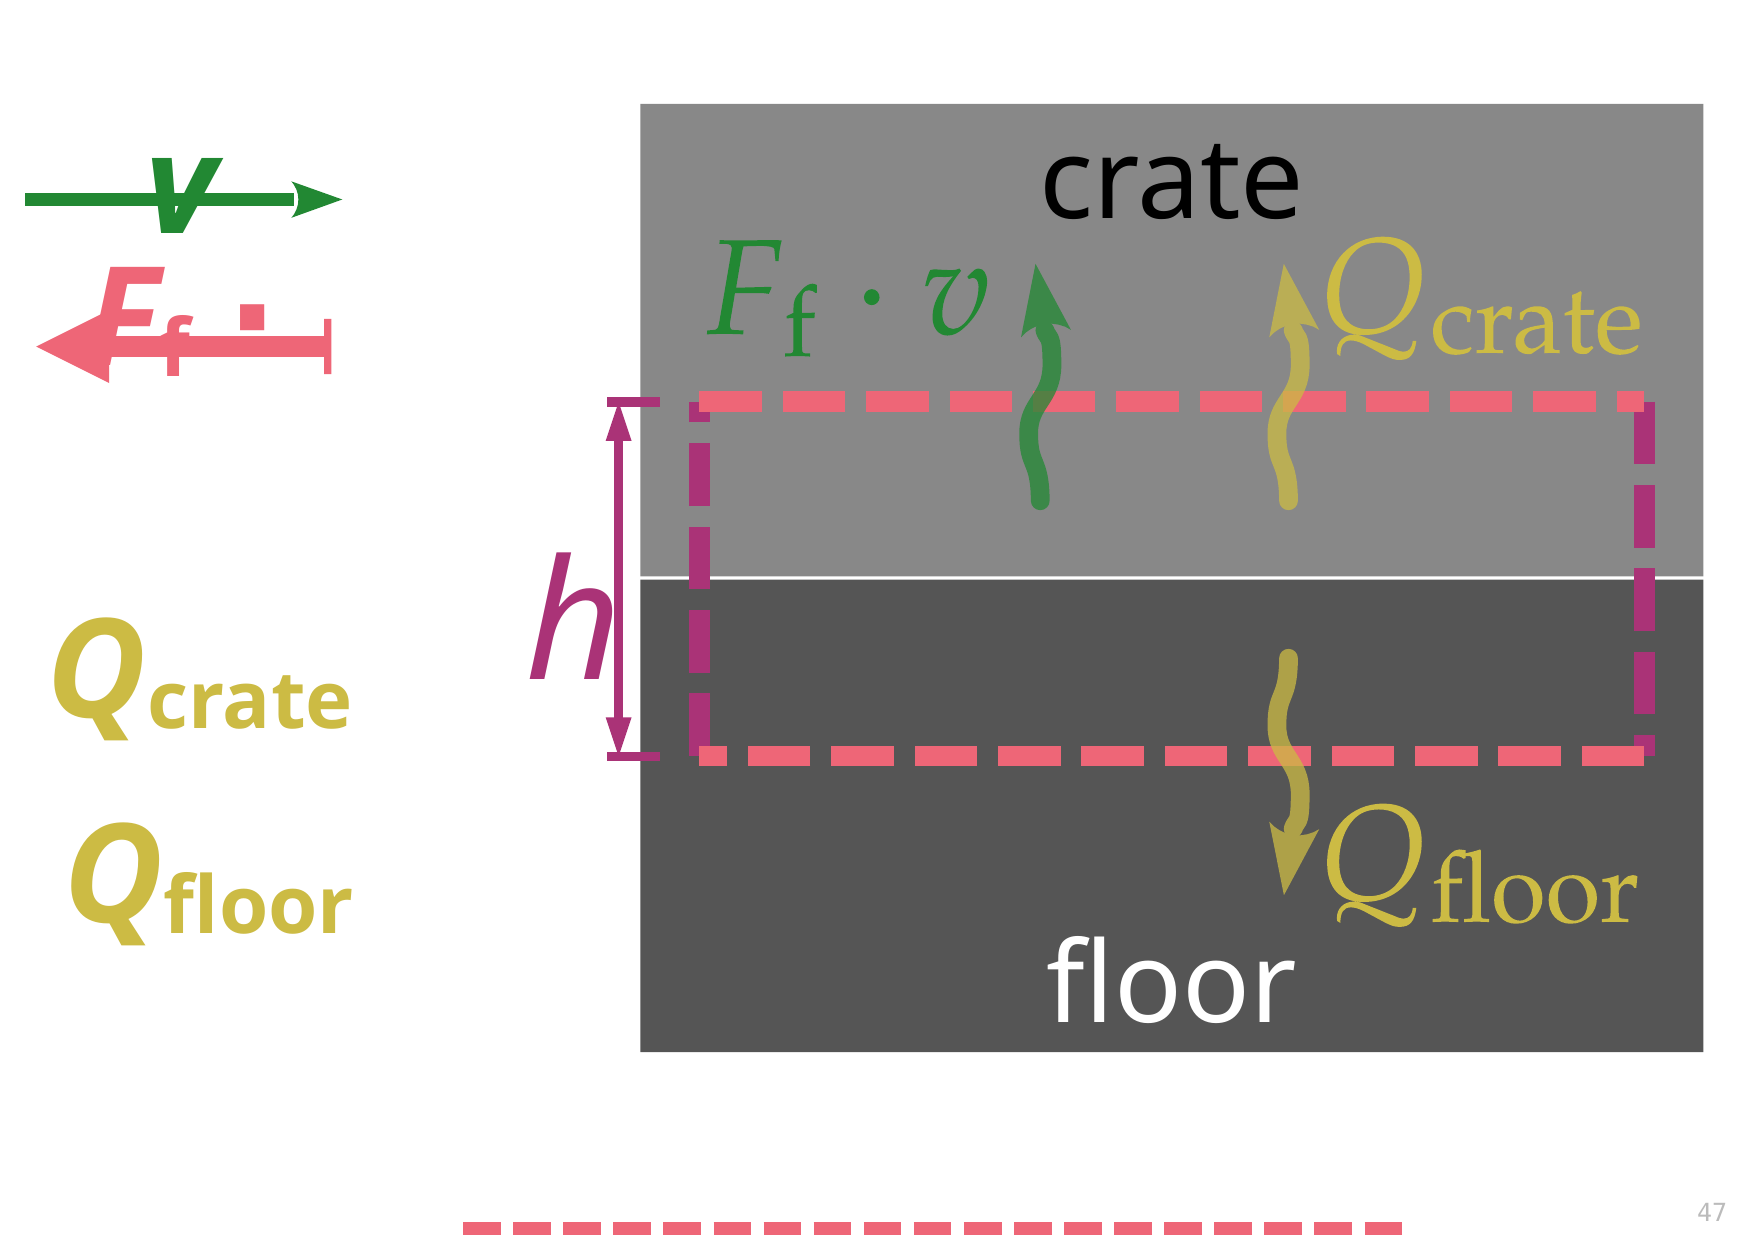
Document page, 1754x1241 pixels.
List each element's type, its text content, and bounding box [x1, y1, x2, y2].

text_box Qcrate [32, 563, 350, 716]
text_box Qfloor [48, 768, 362, 921]
text_box floor [1039, 935, 1305, 1063]
text_box [640, 579, 1704, 1053]
text_box h [510, 494, 614, 676]
text_box v [130, 78, 237, 211]
text_box Ff ⋅ [110, 357, 296, 364]
text_box crate [1036, 90, 1308, 219]
text_box Ff ⋅ [71, 211, 296, 336]
text_box [640, 103, 1704, 577]
